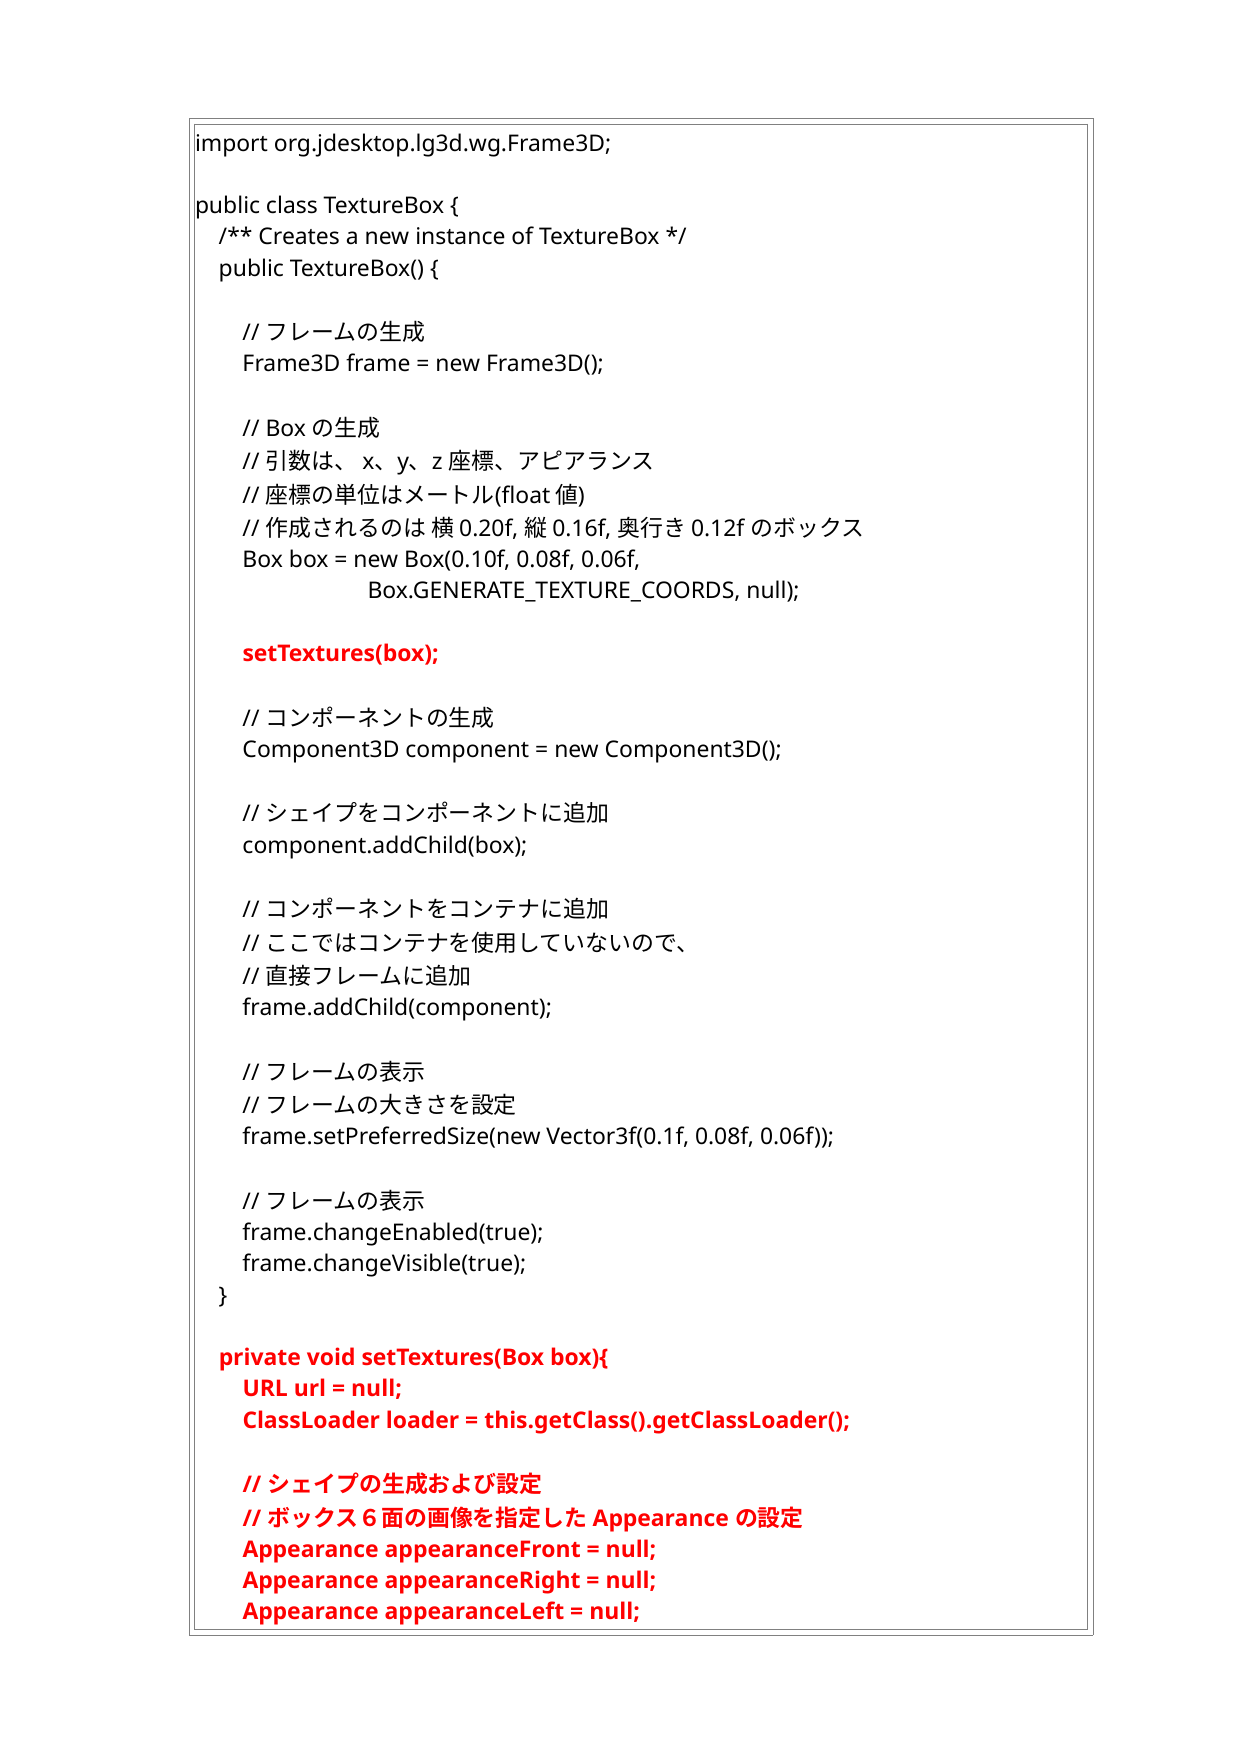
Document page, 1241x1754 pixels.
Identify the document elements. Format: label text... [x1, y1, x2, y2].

table_header import org.jdesktop.lg3d.wg.Frame3D; public class TextureBox { /** Creates a new instance of TextureBox */ public TextureBox() { // フレームの生成 Frame3D frame = new Frame3D(); // Box の生成 // 引数は、 x、y、z 座標、アピアランス // 座標の単位はメートル(float値) // 作成されるのは 横 0.20f, 縦 0.16f, 奥行き 0.12f のボックス Box box = new Box(0.10f, 0.08f, 0.06f, Box.GENERATE_TEXTURE_COORDS, null); setTextures(box); // コンポーネントの生成 Component3D component = new Component3D(); // シェイプをコンポーネントに追加 component.addChild(box); // コンポーネントをコンテナに追加 // ここではコンテナを使用していないので、 // 直接フレームに追加 frame.addChild(component); // フレームの表示 // フレームの大きさを設定 frame.setPreferredSize(new Vector3f(0.1f, 0.08f, 0.06f)); // フレームの表示 frame.changeEnabled(true); frame.changeVisible(true); } private void setTextures(Box box){ URL url = null; ClassLoader loader = this.getClass().getClassLoader(); // シェイプの生成および設定 // ボックス６面の画像を指定した Appearance の設定 Appearance appearanceFront = null; Appearance appearanceRight = null; Appearance appearanceLeft = null; [192, 119, 1090, 1629]
